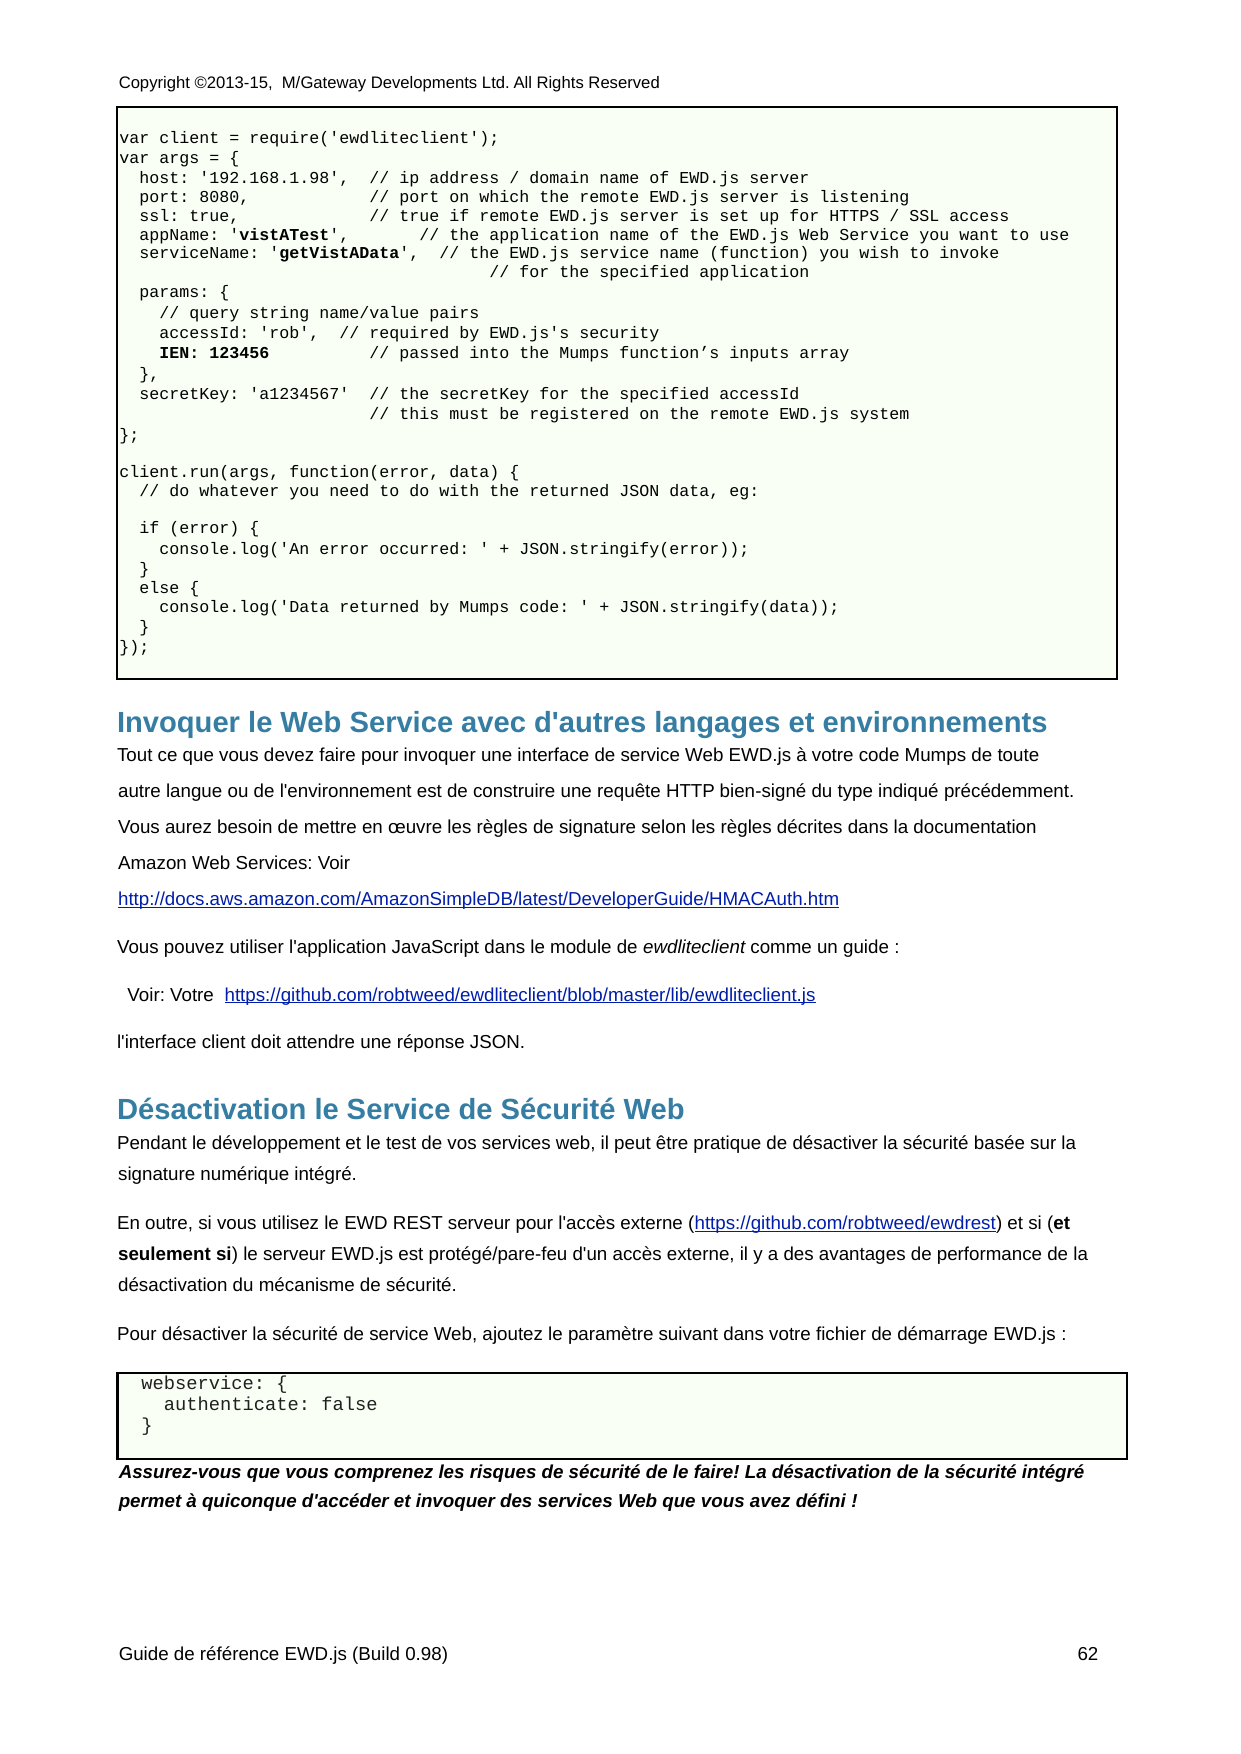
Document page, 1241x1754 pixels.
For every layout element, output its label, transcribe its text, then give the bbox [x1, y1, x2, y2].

text Voir: Votre https://github.com/robtweed/ewdliteclient/blob/master/lib/ewdliteclient.js [117, 983, 1075, 1005]
text Tout ce que vous devez faire pour invoquer une interface de service Web EWD.js à votre code Mumps de toute autre langue ou de l'environnement est de construire une requête HTTP bien-signé du type indiqué précédemment. Vous aurez besoin de mettre en œuvre les règles de signature selon les règles décrites dans la documentation Amazon Web Services: Voir http://docs.aws.amazon.com/AmazonSimpleDB/latest/DeveloperGuide/HMACAuth.htm [117, 744, 1075, 909]
text webservice: { authenticate: false [119, 1374, 1126, 1414]
text l'interface client doit attendre une réponse JSON. [117, 1031, 1075, 1053]
text En outre, si vous utilisez le EWD REST serveur pour l'accès externe (https://github.com/robtweed/ewdrest) et si (et seulement si) le serveur EWD.js est protégé/pare-feu d'un accès externe, il y a des avantages de performance de la désactivation du mécanisme de sécurité. [117, 1212, 1122, 1296]
text } [119, 1414, 1126, 1458]
table_header var client = require('ewdliteclient'); var args = { host: '192.168.1.98', // ip address / domain name of EWD.js server port: 8080, // port on which the remote EWD.js server is listening ssl: true, // true if remote EWD.js server is set up for HTTPS / SSL access appName: 'vistATest', // the application name of the EWD.js Web Service you want to use serviceName: 'getVistAData', // the EWD.js service name (function) you wish to invoke // for the specified application params: { // query string name/value pairs accessId: 'rob', // required by EWD.js's security IEN: 123456 // passed into the Mumps function’s inputs array }, secretKey: 'a1234567' // the secretKey for the specified accessId // this must be registered on the remote EWD.js system }; client.run(args, function(error, data) { // do whatever you need to do with the returned JSON data, eg: if (error) { console.log('An error occurred: ' + JSON.stringify(error)); } else { console.log('Data returned by Mumps code: ' + JSON.stringify(data)); } }); [118, 108, 1116, 678]
subtitle Invoquer le Web Service avec d'autres langages et environnements [117, 705, 1126, 738]
subtitle Désactivation le Service de Sécurité Web [117, 1092, 1126, 1126]
text Pour désactiver la sécurité de service Web, ajoutez le paramètre suivant dans votre fichier de démarrage EWD.js : [117, 1323, 1122, 1345]
text Vous pouvez utiliser l'application JavaScript dans le module de ewdliteclient comme un guide : [117, 936, 1075, 957]
text Pendant le développement et le test de vos services web, il peut être pratique de désactiver la sécurité basée sur la signature numérique intégré. [117, 1131, 1122, 1184]
text Assurez-vous que vous comprenez les risques de sécurité de le faire! La désactivation de la sécurité intégré permet à quiconque d'accéder et invoquer des services Web que vous avez défini ! [118, 1460, 1126, 1511]
